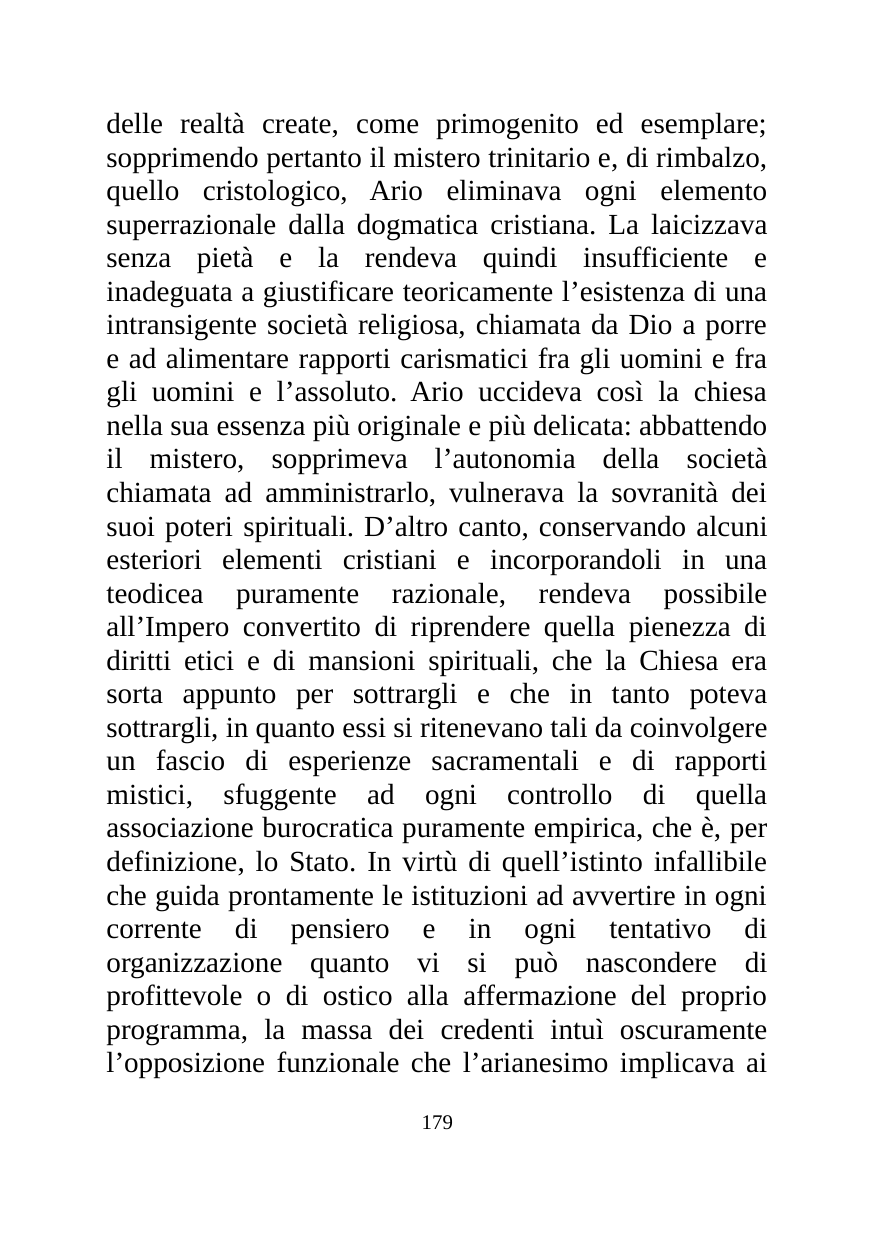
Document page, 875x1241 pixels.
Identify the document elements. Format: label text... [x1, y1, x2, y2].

text delle realtà create, come primogenito ed esemplare; sopprimendo pertanto il mistero trinitario e, di rimbalzo, quello cristologico, Ario eliminava ogni elemento superrazionale dalla dogmatica cristiana. La laicizzava senza pietà e la rendeva quindi insufficiente e inadeguata a giustificare teoricamente l’esistenza di una intransigente società religiosa, chiamata da Dio a porre e ad alimentare rapporti carismatici fra gli uomini e fra gli uomini e l’assoluto. Ario uccideva così la chiesa nella sua essenza più originale e più delicata: abbattendo il mistero, sopprimeva l’autonomia della società chiamata ad amministrarlo, vulnerava la sovranità dei suoi poteri spirituali. D’altro canto, conservando alcuni esteriori elementi cristiani e incorporandoli in una teodicea puramente razionale, rendeva possibile all’Impero convertito di riprendere quella pienezza di diritti etici e di mansioni spirituali, che la Chiesa era sorta appunto per sottrargli e che in tanto poteva sottrargli, in quanto essi si ritenevano tali da coinvolgere un fascio di esperienze sacramentali e di rapporti mistici, sfuggente ad ogni controllo di quella associazione burocratica puramente empirica, che è, per definizione, lo Stato. In virtù di quell’istinto infallibile che guida prontamente le istituzioni ad avvertire in ogni corrente di pensiero e in ogni tentativo di organizzazione quanto vi si può nascondere di profittevole o di ostico alla affermazione del proprio programma, la massa dei credenti intuì oscuramente l’opposizione funzionale che l’arianesimo implicava ai [106, 106, 768, 1079]
